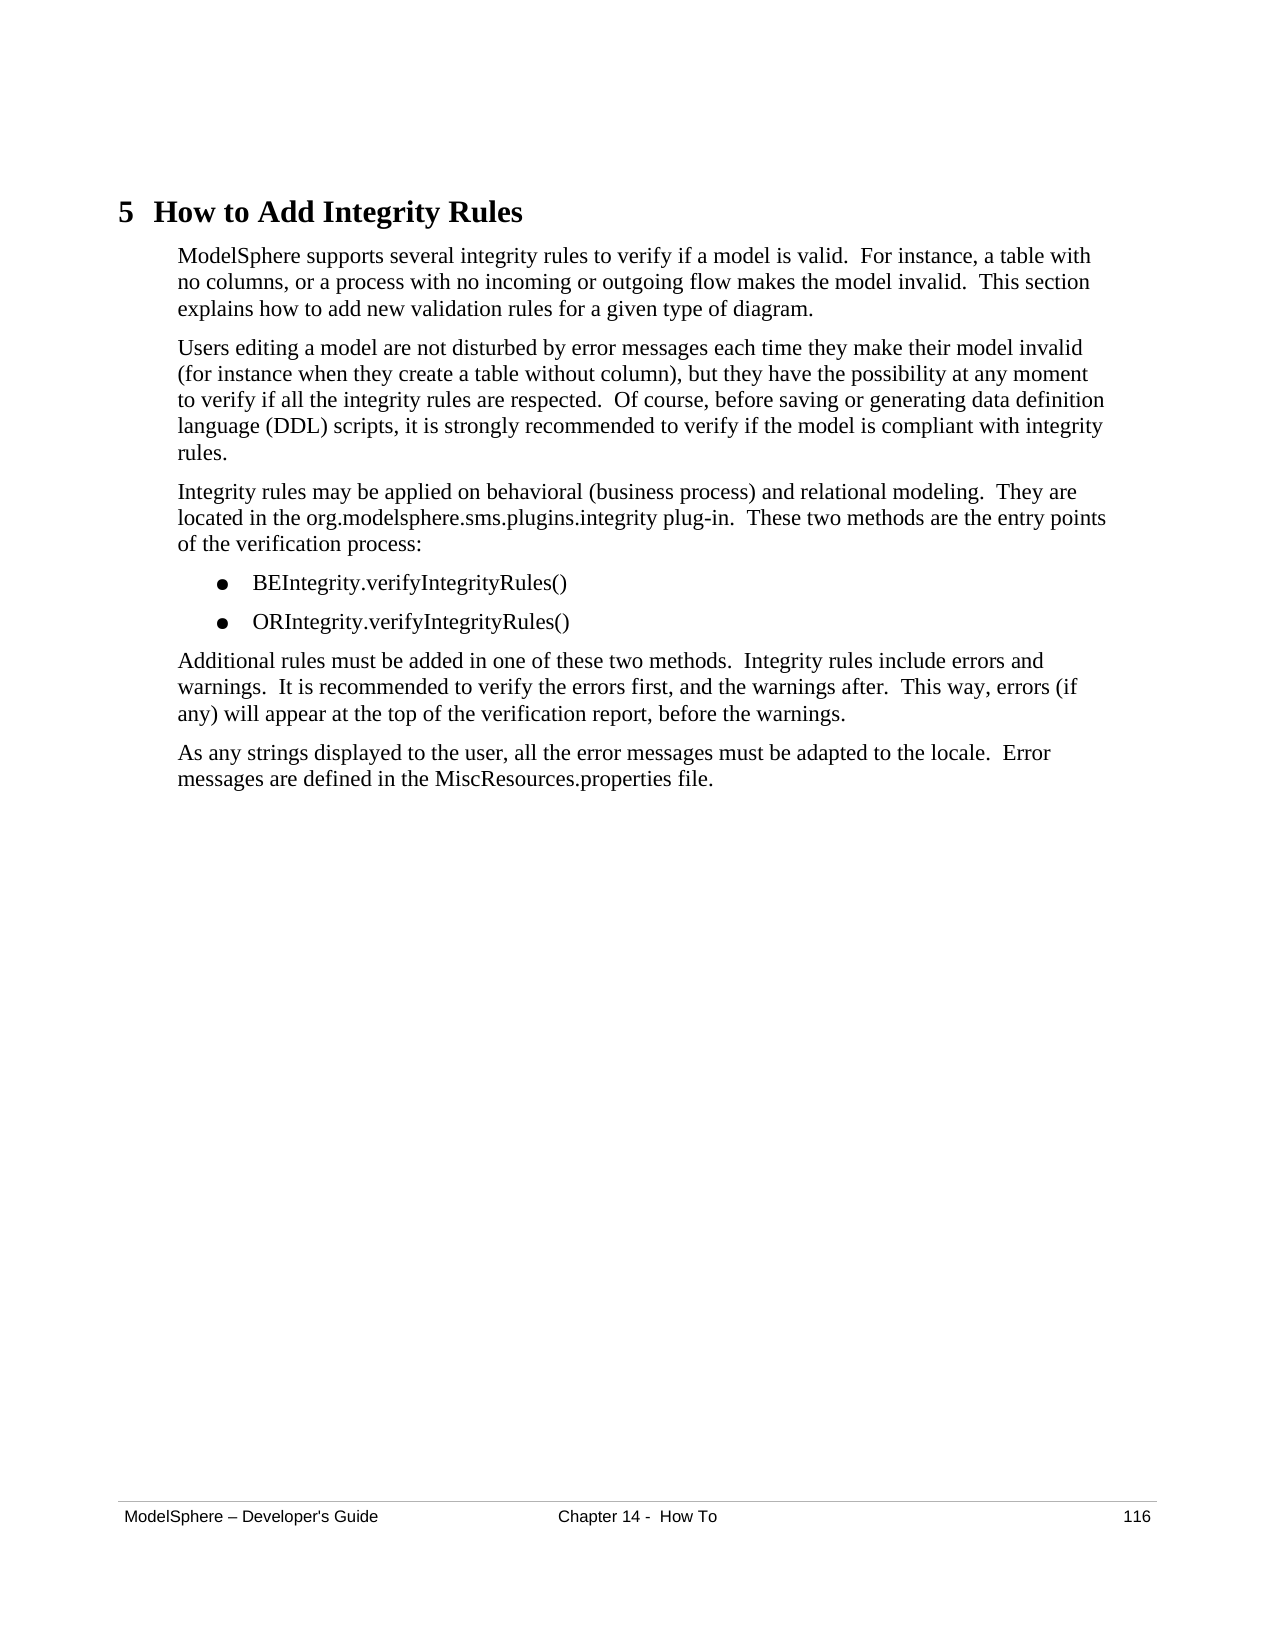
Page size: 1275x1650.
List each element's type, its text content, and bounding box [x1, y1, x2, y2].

list BEIntegrity.verifyIntegrityRules() [215, 569, 1109, 596]
subtitle How to Add Integrity Rules [118, 194, 1157, 229]
list ORIntegrity.verifyIntegrityRules() [215, 608, 1109, 634]
text Users editing a model are not disturbed by error messages each time they make their model invalid (for instance when they create a table without column), but they have the possibility at any moment to verify if all the integrity rules are respected. Of course, before saving or generating data definition language (DDL) scripts, it is strongly recommended to verify if the model is compliant with integrity rules. [177, 333, 1109, 465]
text As any strings displayed to the user, all the error messages must be adapted to the locale. Error messages are defined in the MiscResources.properties file. [177, 739, 1109, 791]
text Integrity rules may be applied on behavioral (business process) and relational modeling. They are located in the org.modelsphere.sms.plugins.integrity plug-in. These two methods are the entry points of the verification process: [177, 478, 1109, 557]
text Additional rules must be added in one of these two methods. Integrity rules include errors and warnings. It is recommended to verify the errors first, and the warnings after. This way, errors (if any) will appear at the top of the verification report, before the warnings. [177, 647, 1109, 726]
text ModelSphere supports several integrity rules to verify if a model is valid. For instance, a table with no columns, or a process with no incoming or outgoing flow makes the model invalid. This section explains how to add new validation rules for a given type of diagram. [177, 242, 1109, 321]
